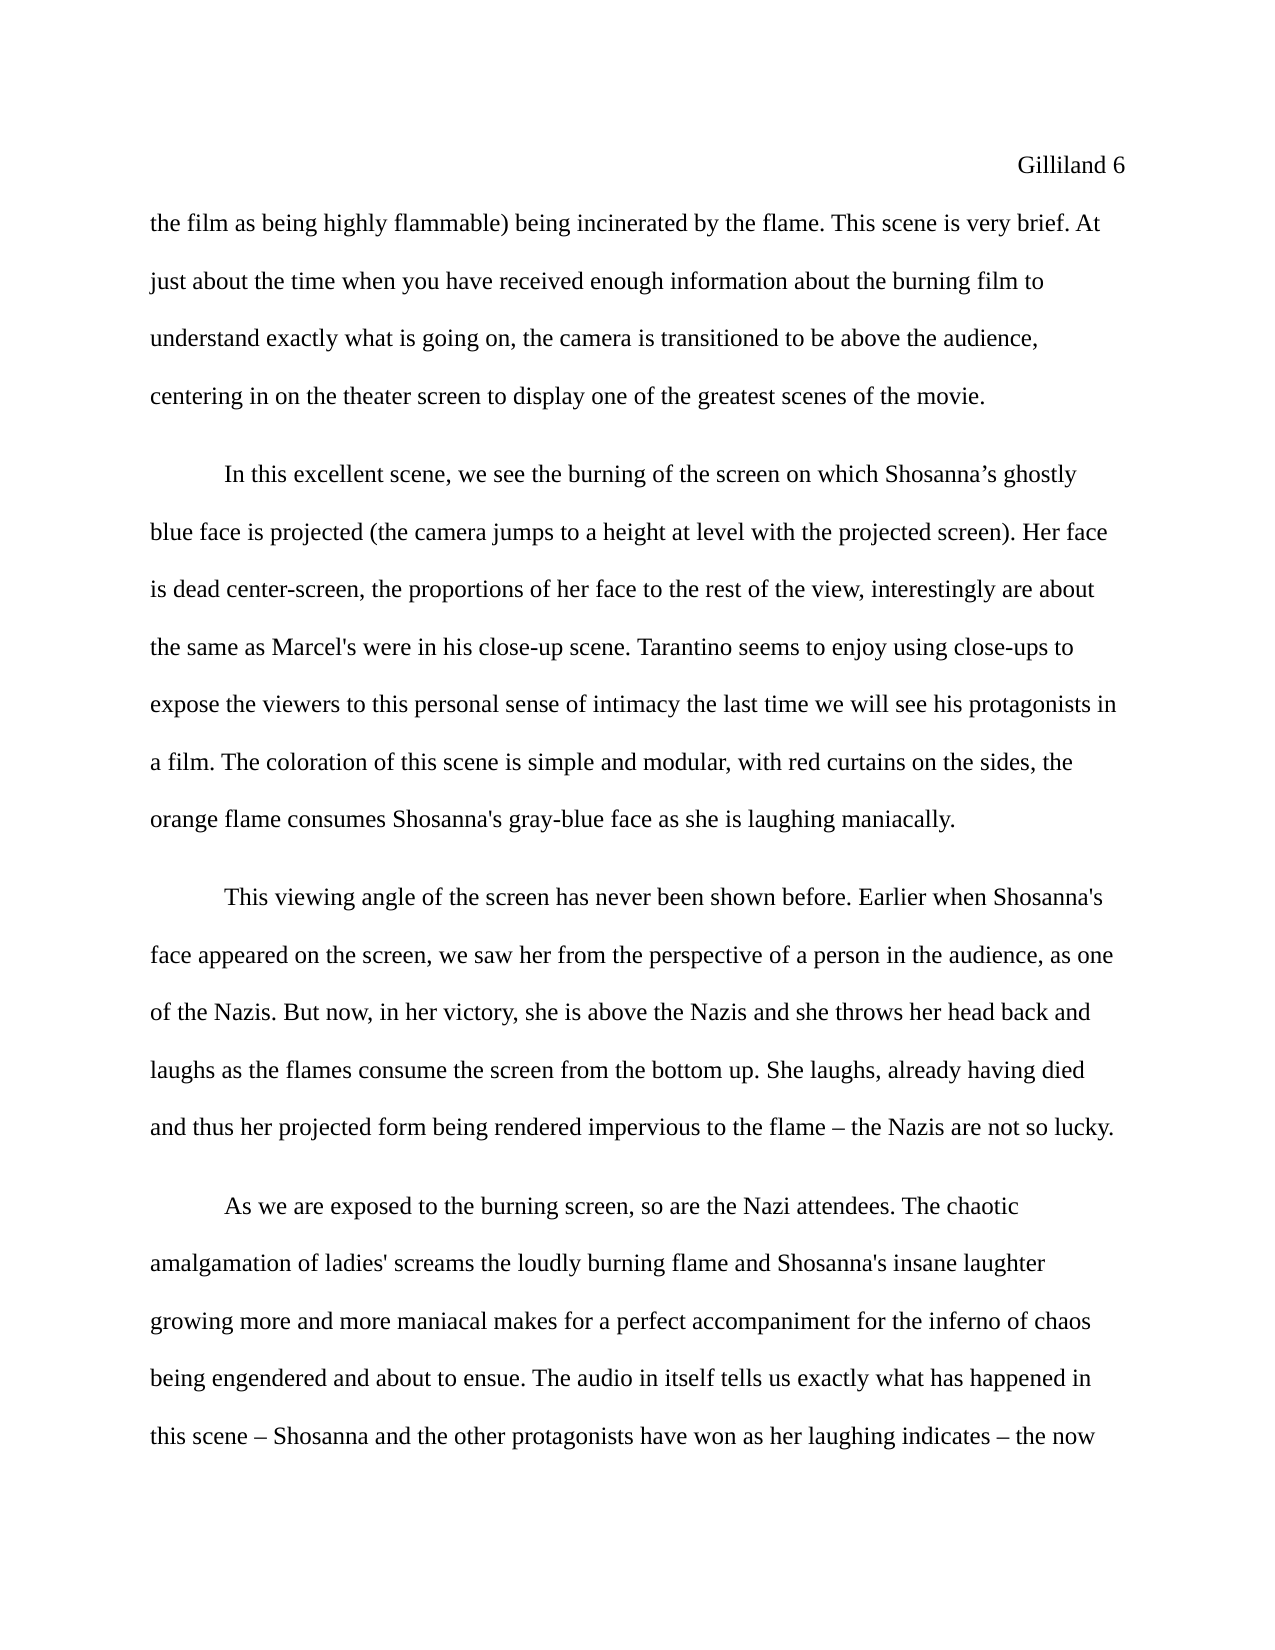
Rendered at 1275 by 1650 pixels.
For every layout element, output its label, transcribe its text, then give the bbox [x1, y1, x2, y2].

text As we are exposed to the burning screen, so are the Nazi attendees. The chaotic amalgamation of ladies' screams the loudly burning flame and Shosanna's insane laughter growing more and more maniacal makes for a perfect accompaniment for the inferno of chaos being engendered and about to ensue. The audio in itself tells us exactly what has happened in this scene – Shosanna and the other protagonists have won as her laughing indicates – the now [150, 1191, 1125, 1449]
text the film as being highly flammable) being incinerated by the flame. This scene is very brief. At just about the time when you have received enough information about the burning film to understand exactly what is going on, the camera is transitioned to be above the audience, centering in on the theater screen to display one of the greatest scenes of the movie. [150, 208, 1125, 409]
text In this excellent scene, we see the burning of the screen on which Shosanna’s ghostly blue face is projected (the camera jumps to a height at level with the projected screen). Her face is dead center-screen, the proportions of her face to the rest of the view, interestingly are about the same as Marcel's were in his close-up scene. Tarantino seems to enjoy using close-ups to expose the viewers to this personal sense of intimacy the last time we will see his protagonists in a film. The coloration of this scene is simple and modular, with red curtains on the sides, the orange flame consumes Shosanna's gray-blue face as she is laughing maniacally. [150, 459, 1125, 833]
text This viewing angle of the screen has never been shown before. Earlier when Shosanna's face appeared on the screen, we saw her from the perspective of a person in the audience, as one of the Nazis. But now, in her victory, she is above the Nazis and she throws her head back and laughs as the flames consume the screen from the bottom up. She laughs, already having died and thus her projected form being rendered impervious to the flame – the Nazis are not so lucky. [150, 882, 1125, 1141]
